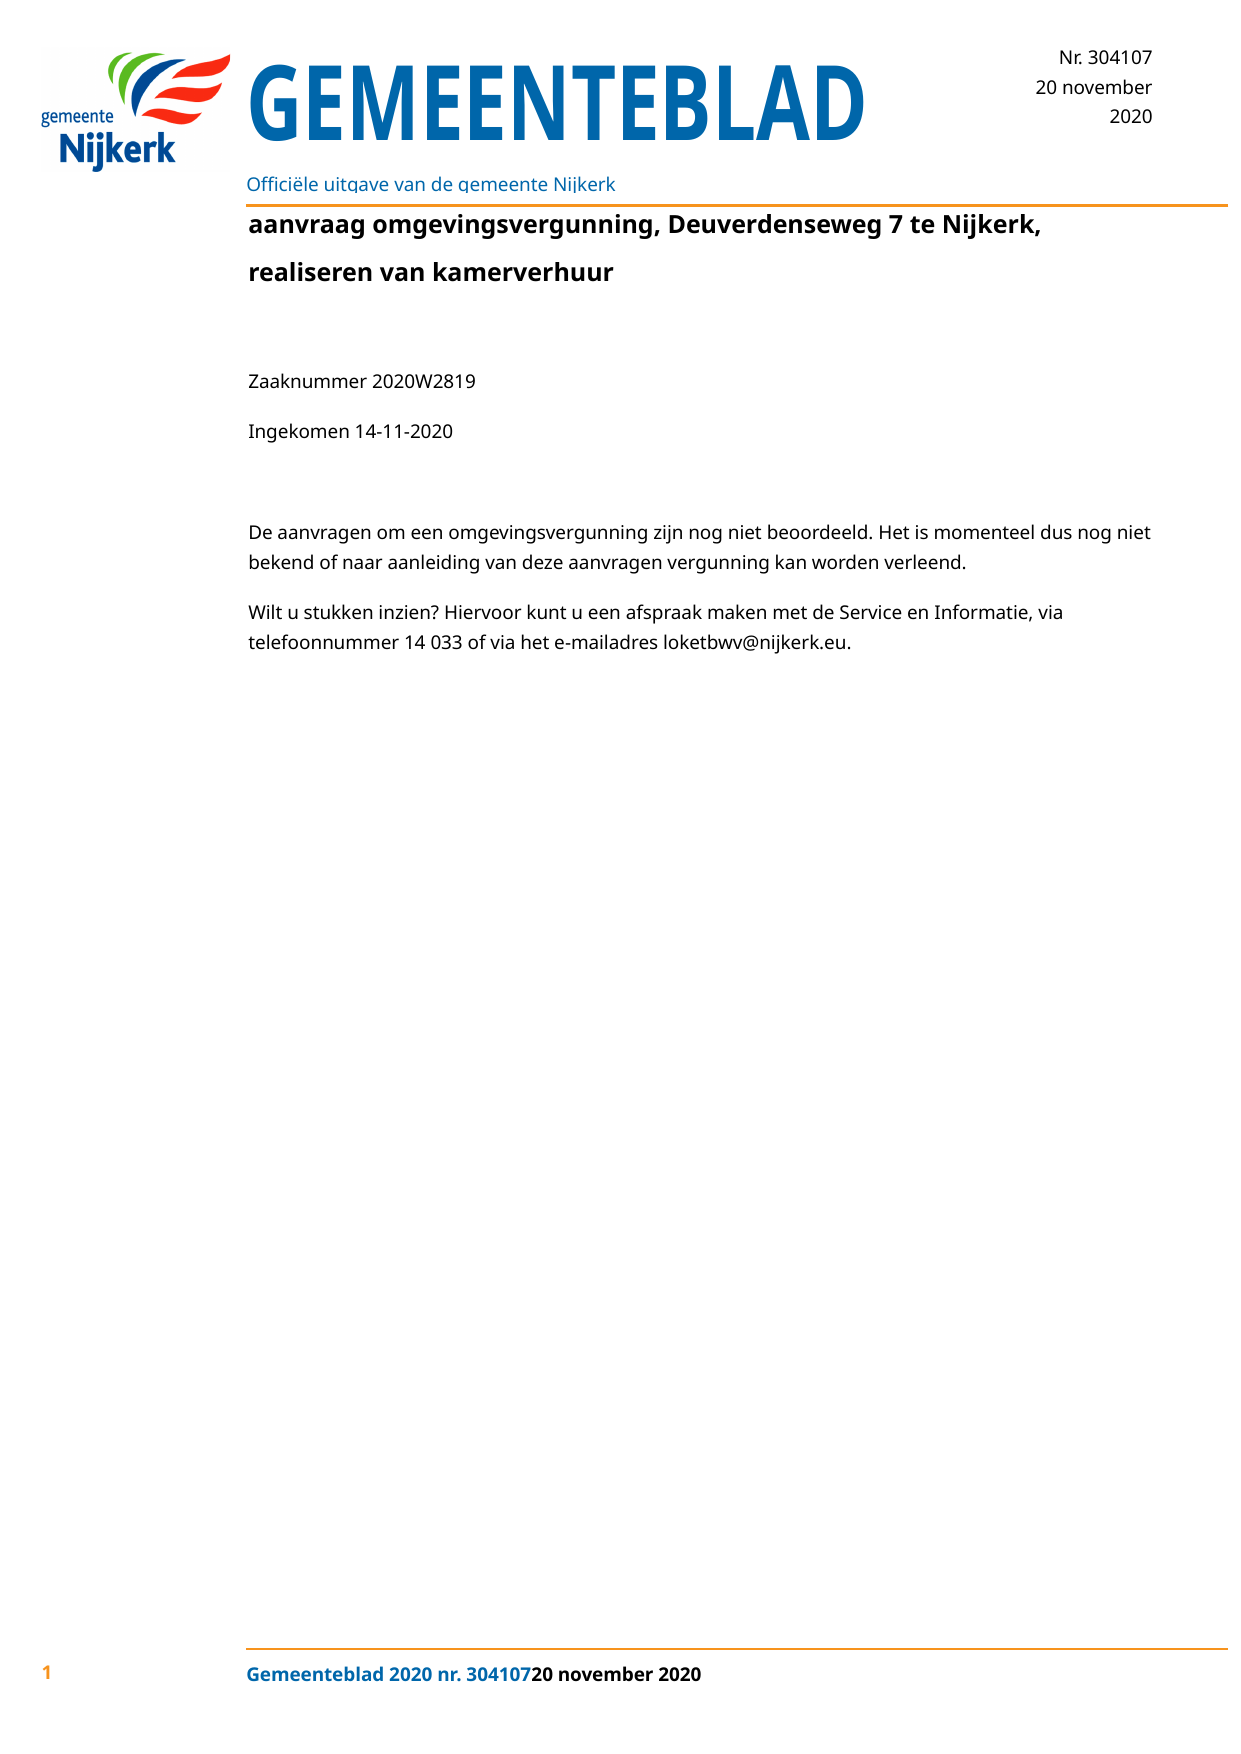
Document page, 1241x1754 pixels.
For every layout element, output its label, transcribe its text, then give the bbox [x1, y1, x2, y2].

text Zaaknummer 2020W2819 [248, 368, 1152, 394]
picture [41, 47, 231, 172]
text Ingekomen 14-11-2020 [248, 419, 1152, 444]
text De aanvragen om een omgevingsvergunning zijn nog niet beoordeeld. Het is momenteel dus nog niet bekend of naar aanleiding van deze aanvragen vergunning kan worden verleend. [248, 519, 1152, 575]
text Wilt u stukken inzien? Hiervoor kunt u een afspraak maken met de Service en Informatie, via telefoonnummer 14 033 of via het e-mailadres loketbwv@nijkerk.eu. [248, 599, 1152, 655]
text aanvraag omgevingsvergunning, Deuverdenseweg 7 te Nijkerk, realiseren van kamerverhuur [248, 207, 1152, 288]
